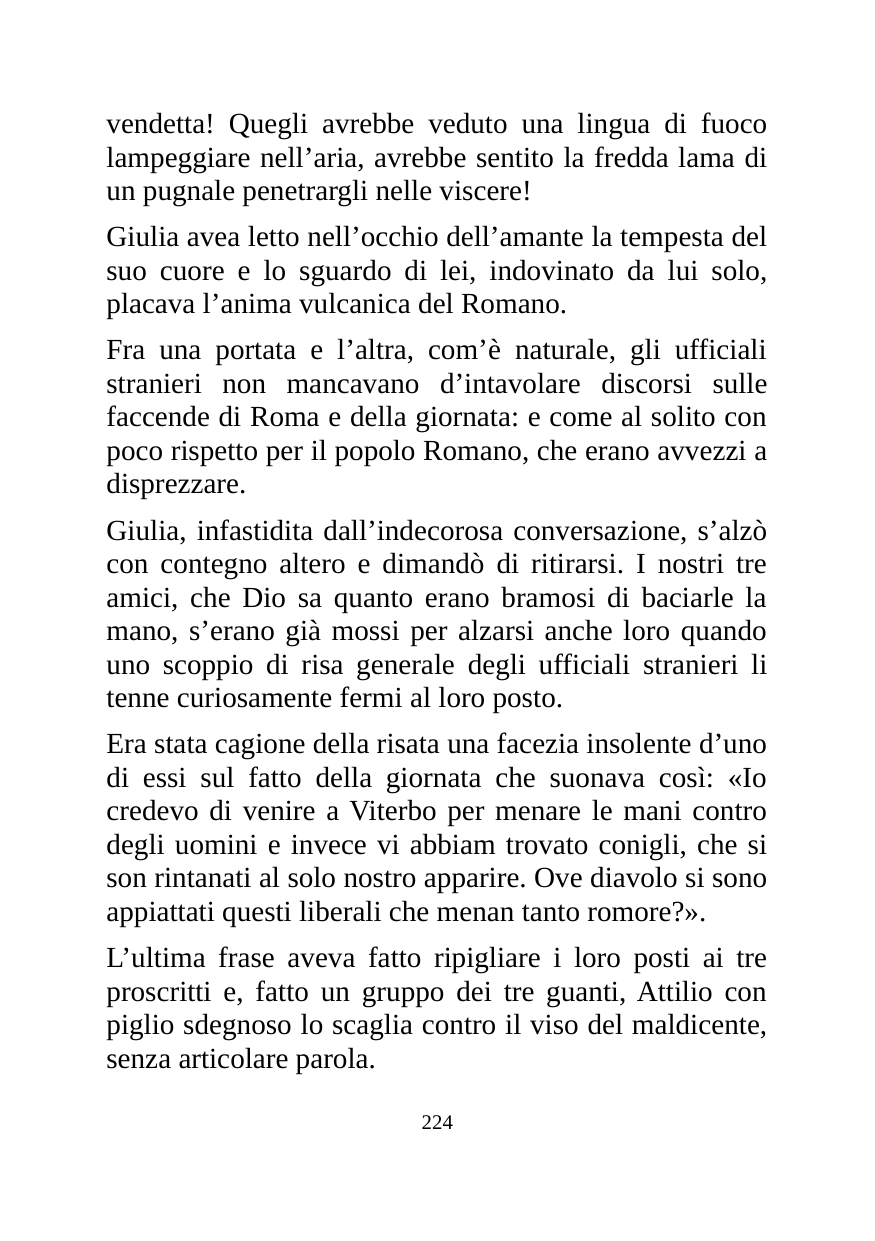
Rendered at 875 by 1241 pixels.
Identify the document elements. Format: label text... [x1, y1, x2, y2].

text vendetta! Quegli avrebbe veduto una lingua di fuoco lampeggiare nell’aria, avrebbe sentito la fredda lama di un pugnale penetrargli nelle viscere! [106, 106, 768, 207]
text Giulia, infastidita dall’indecorosa conversazione, s’alzò con contegno altero e dimandò di ritirarsi. I nostri tre amici, che Dio sa quanto erano bramosi di baciarle la mano, s’erano già mossi per alzarsi anche loro quando uno scoppio di risa generale degli ufficiali stranieri li tenne curiosamente fermi al loro posto. [106, 513, 768, 714]
text Fra una portata e l’altra, com’è naturale, gli ufficiali stranieri non mancavano d’intavolare discorsi sulle faccende di Roma e della giornata: e come al solito con poco rispetto per il popolo Romano, che erano avvezzi a disprezzare. [106, 332, 768, 500]
text Giulia avea letto nell’occhio dell’amante la tempesta del suo cuore e lo sguardo di lei, indovinato da lui solo, placava l’anima vulcanica del Romano. [106, 219, 768, 320]
text L’ultima frase aveva fatto ripigliare i loro posti ai tre proscritti e, fatto un gruppo dei tre guanti, Attilio con piglio sdegnoso lo scaglia contro il viso del maldicente, senza articolare parola. [106, 940, 768, 1074]
text Era stata cagione della risata una facezia insolente d’uno di essi sul fatto della giornata che suonava così: «Io credevo di venire a Viterbo per menare le mani contro degli uomini e invece vi abbiam trovato conigli, che si son rintanati al solo nostro apparire. Ove diavolo si sono appiattati questi liberali che menan tanto romore?». [106, 726, 768, 928]
